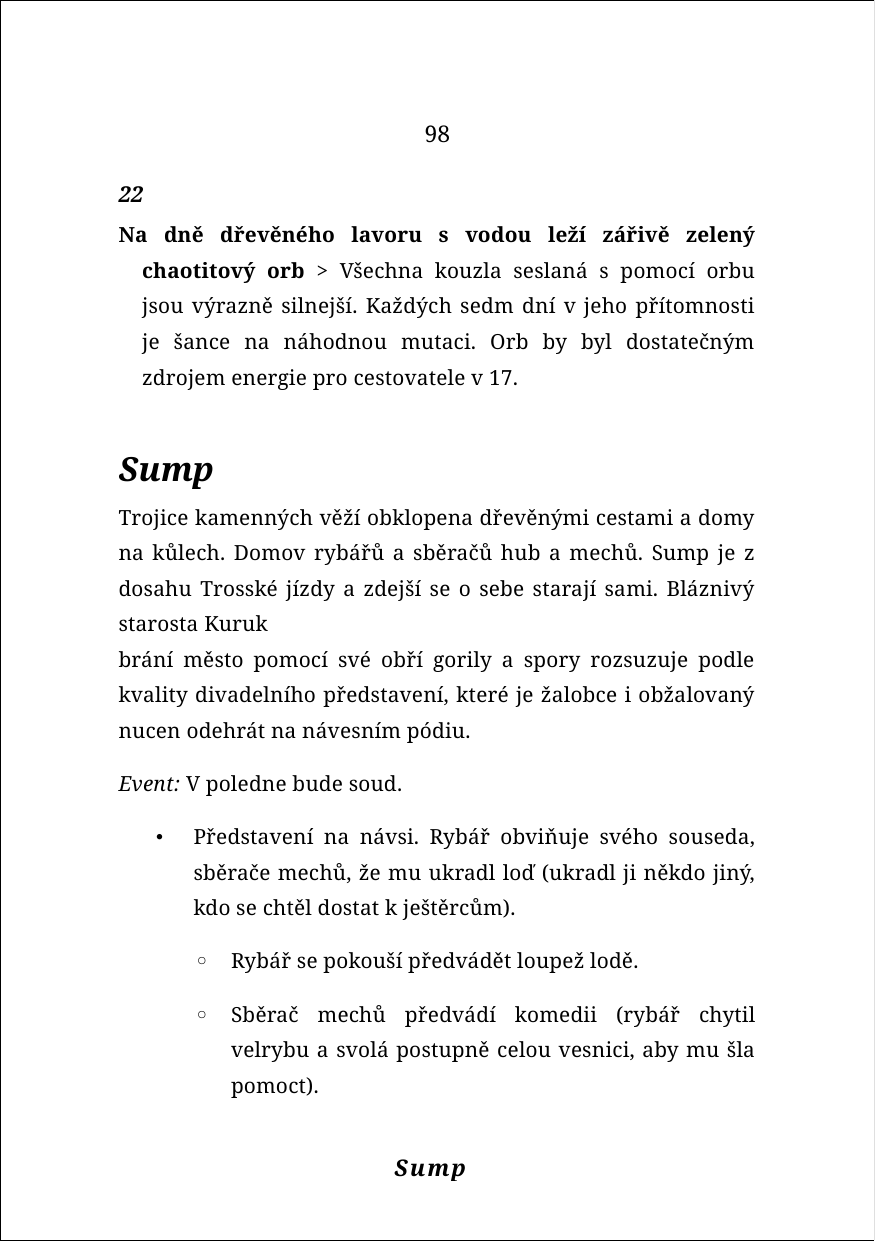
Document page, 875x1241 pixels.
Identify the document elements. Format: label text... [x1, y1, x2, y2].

text Na dně dřevěného lavoru s vodou leží zářivě zelený chaotitový orb > Všechna kouzla seslaná s pomocí orbu jsou výrazně silnejší. Každých sedm dní v jeho přítomnosti je šance na náhodnou mutaci. Orb by byl dostatečným zdrojem energie pro cestovatele v 17. [118, 221, 756, 391]
subtitle Sump [118, 445, 756, 491]
text Event: V poledne bude soud. [118, 769, 756, 797]
list Rybář se pokouší předvádět loupež lodě. [193, 946, 756, 975]
subtitle 22 [118, 179, 756, 209]
text Trojice kamenných věží obklopena dřevěnými cestami a domy na kůlech. Domov rybářů a sběračů hub a mechů. Sump je z dosahu Trosské jízdy a zdejší se o sebe starají sami. Bláznivý starosta Kuruk brání město pomocí své obří gorily a spory rozsuzuje podle kvality divadelního představení, které je žalobce i obžalovaný nucen odehrát na návesním pódiu. [118, 503, 756, 744]
list Představení na návsi. Rybář obviňuje svého souseda, sběrače mechů, že mu ukradl loď (ukradl ji někdo jiný, kdo se chtěl dostat k ještěrcům). [156, 822, 756, 922]
list Sběrač mechů předvádí komedii (rybář chytil velrybu a svolá postupně celou vesnici, aby mu šla pomoct). [193, 1000, 756, 1099]
